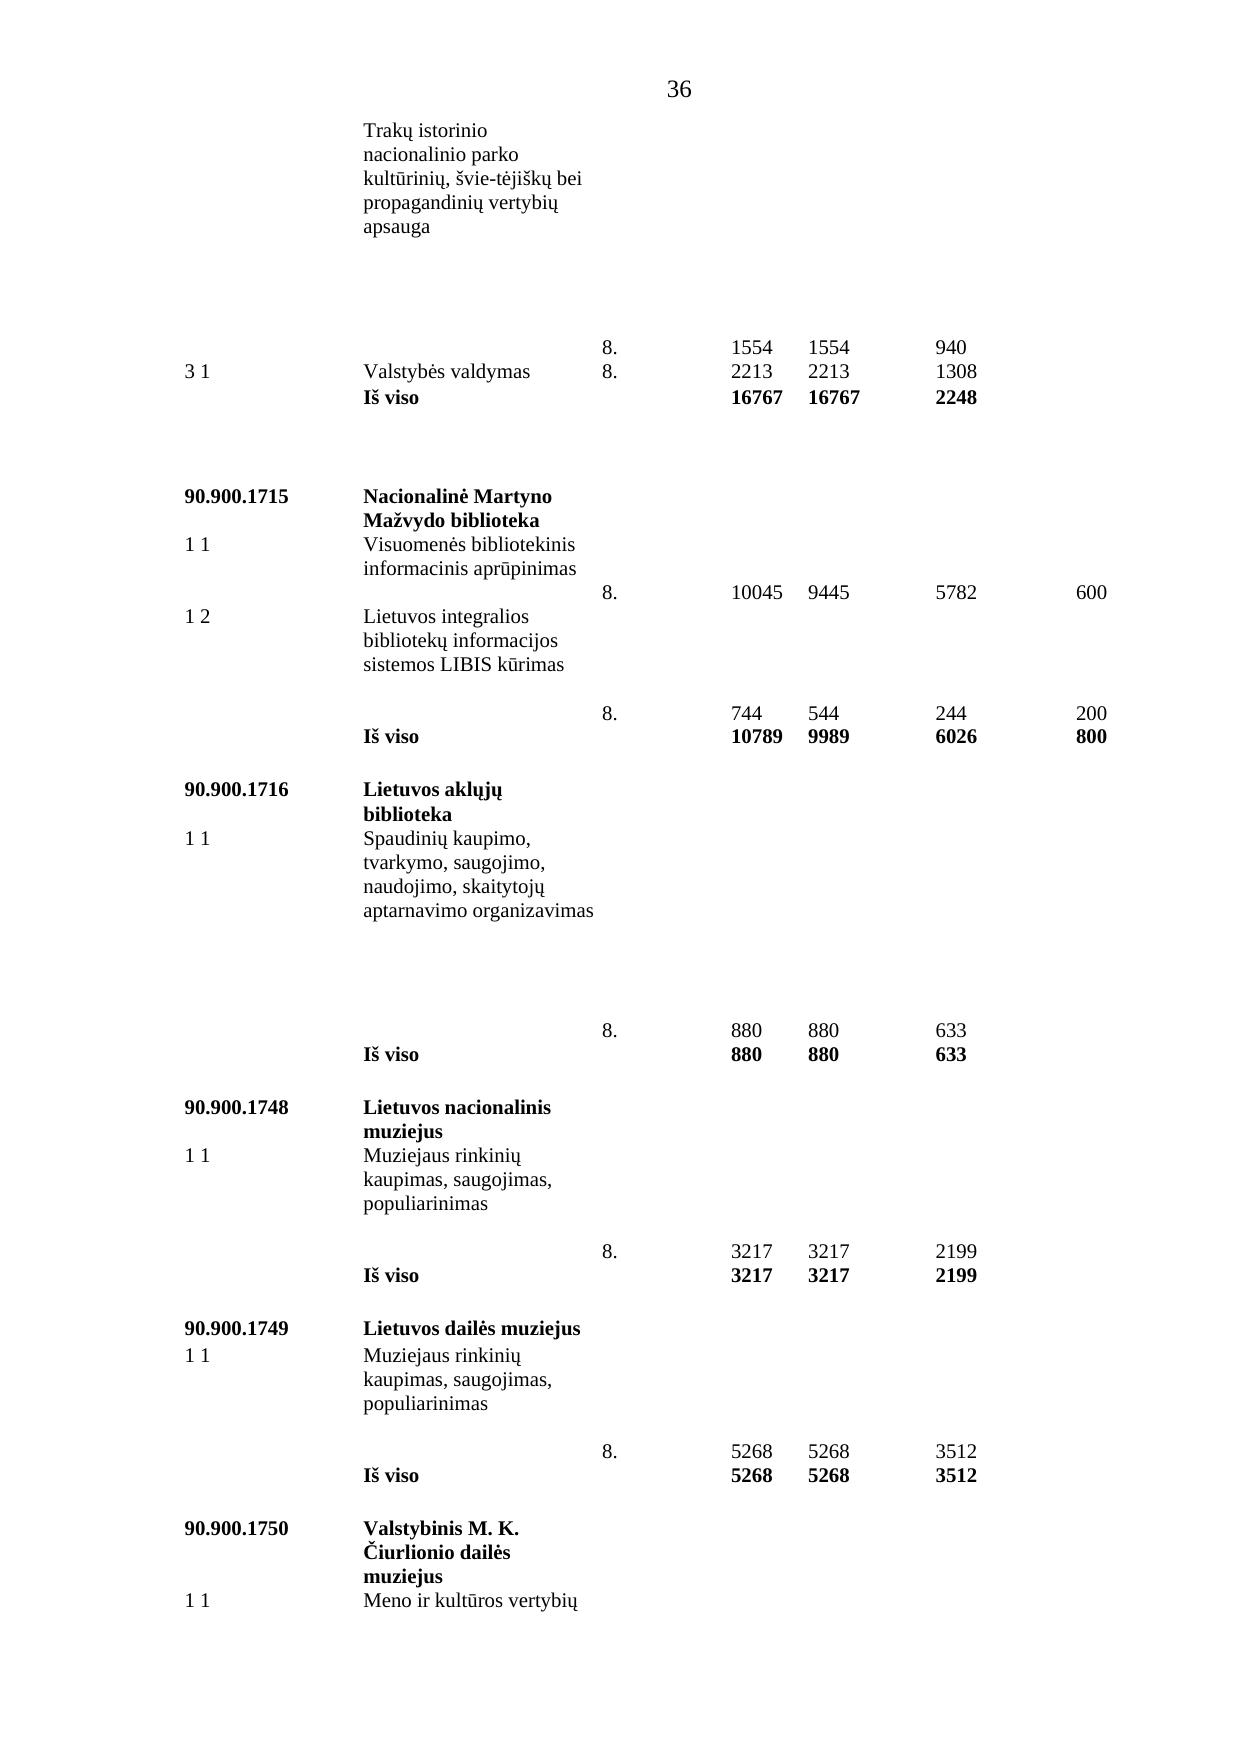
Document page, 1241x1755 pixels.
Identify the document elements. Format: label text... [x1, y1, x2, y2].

table_cell [932, 751, 1073, 777]
table_cell [1073, 484, 1181, 532]
table_cell [181, 412, 360, 484]
table_cell [177, 412, 181, 484]
table_cell [1073, 1143, 1181, 1263]
table_cell 633 [932, 826, 1073, 1042]
table_cell [1073, 118, 1181, 359]
table_cell [1073, 385, 1181, 412]
table_cell [728, 484, 805, 532]
table_cell [728, 1588, 805, 1615]
table_cell [599, 1290, 728, 1316]
table_cell [599, 385, 728, 412]
table_cell Valstybinis M. K. Čiurlionio dailės muziejus [360, 1516, 599, 1588]
table_cell [1073, 1490, 1181, 1516]
table_cell 90.900.1715 [181, 484, 360, 532]
table_cell 2199 [932, 1143, 1073, 1263]
table_cell [805, 1290, 932, 1316]
table_cell [1073, 1069, 1181, 1095]
table_cell 5268 [805, 1343, 932, 1463]
table_cell [599, 484, 728, 532]
table_cell [728, 1095, 805, 1143]
table_cell 2213 [805, 359, 932, 385]
table_cell [181, 118, 360, 359]
table_cell [177, 1143, 181, 1263]
table_cell 90.900.1716 [181, 778, 360, 826]
table_cell Iš viso [360, 1463, 599, 1489]
table_cell [177, 1463, 181, 1489]
table_cell [177, 1316, 181, 1343]
table_cell 3512 [932, 1463, 1073, 1489]
table_cell [932, 484, 1073, 532]
table_cell [1073, 778, 1181, 826]
table_cell [932, 1069, 1073, 1095]
table_cell 16767 [805, 385, 932, 412]
table_cell [177, 484, 181, 532]
table_cell [181, 1463, 360, 1489]
table_cell [599, 1264, 728, 1290]
table_cell 8. [599, 604, 728, 724]
table_cell 3 1 [181, 359, 360, 385]
table_cell Lietuvos dailės muziejus [360, 1316, 599, 1343]
table_cell [1073, 1343, 1181, 1463]
table_cell [599, 1516, 728, 1588]
table_cell [599, 1490, 728, 1516]
table_cell [728, 778, 805, 826]
table_cell 10045 [728, 532, 805, 604]
table_cell [1073, 751, 1181, 777]
table_cell [599, 1463, 728, 1489]
table_cell [360, 1290, 599, 1316]
table_cell [1073, 1042, 1181, 1068]
table_cell 8. [599, 826, 728, 1042]
table_cell 8. [599, 1143, 728, 1263]
table_cell Spaudinių kaupimo, tvarkymo, saugojimo, naudojimo, skaitytojų aptarnavimo organizavimas [360, 826, 599, 1042]
table_cell [932, 1490, 1073, 1516]
table_cell 1 1 [181, 532, 360, 604]
table_cell [1073, 1264, 1181, 1290]
table_cell Nacionalinė Martyno Mažvydo biblioteka [360, 484, 599, 532]
table_cell 1 1 [181, 1343, 360, 1463]
table_cell [932, 1588, 1073, 1615]
table_cell [805, 751, 932, 777]
table_cell [177, 1042, 181, 1068]
table_cell [177, 1264, 181, 1290]
table_cell 1308 [932, 359, 1073, 385]
table_cell [181, 385, 360, 412]
table_cell [599, 1095, 728, 1143]
table_cell [177, 604, 181, 724]
table_cell 10789 [728, 725, 805, 751]
table_cell 1 1 [181, 1143, 360, 1263]
table_cell 5268 [728, 1343, 805, 1463]
table_cell 1 1 [181, 1588, 360, 1615]
table_cell Muziejaus rinkinių kaupimas, saugojimas, populiarinimas [360, 1343, 599, 1463]
table_cell 2199 [932, 1264, 1073, 1290]
table_cell [177, 826, 181, 1042]
table_cell [728, 1069, 805, 1095]
table_cell 880 [728, 1042, 805, 1068]
table_cell [1073, 1095, 1181, 1143]
table_cell [1073, 1463, 1181, 1489]
table_cell Iš viso [360, 385, 599, 412]
table_cell [728, 1490, 805, 1516]
table_cell [181, 1490, 360, 1516]
table_cell [177, 1343, 181, 1463]
table_cell 9445 [805, 532, 932, 604]
table_cell 1 2 [181, 604, 360, 724]
table_cell [932, 1290, 1073, 1316]
table_cell 5782 [932, 532, 1073, 604]
table_cell [599, 1316, 728, 1343]
table_cell [805, 1316, 932, 1343]
table_cell Lietuvos aklųjų biblioteka [360, 778, 599, 826]
table_cell 90.900.1749 [181, 1316, 360, 1343]
table_cell Lietuvos nacionalinis muziejus [360, 1095, 599, 1143]
table_cell [805, 412, 932, 484]
table_cell [728, 1516, 805, 1588]
table_cell [805, 778, 932, 826]
table_cell [932, 1316, 1073, 1343]
table_cell 600 [1073, 532, 1181, 604]
table_cell [805, 1516, 932, 1588]
table_cell [177, 385, 181, 412]
table_cell 880 [728, 826, 805, 1042]
table_cell 2248 [932, 385, 1073, 412]
table_cell 8. [599, 359, 728, 385]
table_cell Meno ir kultūros vertybių [360, 1588, 599, 1615]
table_cell Iš viso [360, 1264, 599, 1290]
table_cell 8. [599, 532, 728, 604]
table_cell Iš viso [360, 1042, 599, 1068]
table_cell [599, 1042, 728, 1068]
table_cell [177, 1516, 181, 1588]
table_cell 800 [1073, 725, 1181, 751]
table_cell 200 [1073, 604, 1181, 724]
table_cell [1073, 1290, 1181, 1316]
table_cell [599, 725, 728, 751]
table_cell 16767 [728, 385, 805, 412]
table_cell [360, 412, 599, 484]
table_cell 1554 [805, 118, 932, 359]
table_cell [177, 1290, 181, 1316]
table_cell [177, 1588, 181, 1615]
table_cell [177, 1095, 181, 1143]
table_cell 633 [932, 1042, 1073, 1068]
table_cell [805, 1588, 932, 1615]
table_cell [599, 778, 728, 826]
table_cell [932, 412, 1073, 484]
table_cell Trakų istorinio nacionalinio parko kultūrinių, švie-tėjiškų bei propagandinių vertybių apsauga [360, 118, 599, 359]
table_cell 244 [932, 604, 1073, 724]
table_cell [1073, 826, 1181, 1042]
table_cell 3217 [805, 1143, 932, 1263]
table_cell [599, 1588, 728, 1615]
table_cell 3217 [805, 1264, 932, 1290]
table_cell [181, 751, 360, 777]
table_cell [181, 1069, 360, 1095]
table_cell 5268 [728, 1463, 805, 1489]
table_cell Lietuvos integralios bibliotekų informacijos sistemos LIBIS kūrimas [360, 604, 599, 724]
table_cell [181, 725, 360, 751]
table_cell [177, 751, 181, 777]
table_cell 744 [728, 604, 805, 724]
table_cell 90.900.1748 [181, 1095, 360, 1143]
table_cell [177, 1490, 181, 1516]
table_cell [177, 359, 181, 385]
table_cell Muziejaus rinkinių kaupimas, saugojimas, populiarinimas [360, 1143, 599, 1263]
table_cell 3217 [728, 1143, 805, 1263]
table_cell [1073, 1588, 1181, 1615]
table_cell 940 [932, 118, 1073, 359]
table_cell 6026 [932, 725, 1073, 751]
table_cell [728, 1290, 805, 1316]
table_cell [177, 118, 181, 359]
table_cell 8. [599, 1343, 728, 1463]
table_cell [177, 532, 181, 604]
table_cell Valstybės valdymas [360, 359, 599, 385]
table_cell [360, 1490, 599, 1516]
table_cell [360, 751, 599, 777]
table_cell [805, 1069, 932, 1095]
table_cell 3217 [728, 1264, 805, 1290]
table_cell [1073, 412, 1181, 484]
table_cell [181, 1042, 360, 1068]
table_cell 880 [805, 826, 932, 1042]
table_cell 544 [805, 604, 932, 724]
table_cell [728, 751, 805, 777]
table_cell 9989 [805, 725, 932, 751]
table_cell [805, 484, 932, 532]
table_cell [360, 1069, 599, 1095]
table_cell [932, 778, 1073, 826]
table_cell [599, 412, 728, 484]
table_cell 5268 [805, 1463, 932, 1489]
table_cell [1073, 359, 1181, 385]
table_cell 3512 [932, 1343, 1073, 1463]
table_cell [728, 1316, 805, 1343]
table_cell [599, 751, 728, 777]
table_cell [932, 1516, 1073, 1588]
table_cell [1073, 1516, 1181, 1588]
table_cell [177, 778, 181, 826]
table_cell [1073, 1316, 1181, 1343]
table_cell [728, 412, 805, 484]
table_cell 90.900.1750 [181, 1516, 360, 1588]
table_cell Iš viso [360, 725, 599, 751]
table_cell 880 [805, 1042, 932, 1068]
table_cell [805, 1490, 932, 1516]
table_cell Visuomenės bibliotekinis informacinis aprūpinimas [360, 532, 599, 604]
table_cell 1 1 [181, 826, 360, 1042]
table_cell 1554 [728, 118, 805, 359]
table_cell [177, 1069, 181, 1095]
table_cell [805, 1095, 932, 1143]
table_cell [181, 1290, 360, 1316]
table_cell [932, 1095, 1073, 1143]
table_cell [177, 725, 181, 751]
table_cell [599, 1069, 728, 1095]
table_cell 8. [599, 118, 728, 359]
table_cell 2213 [728, 359, 805, 385]
table_cell [181, 1264, 360, 1290]
